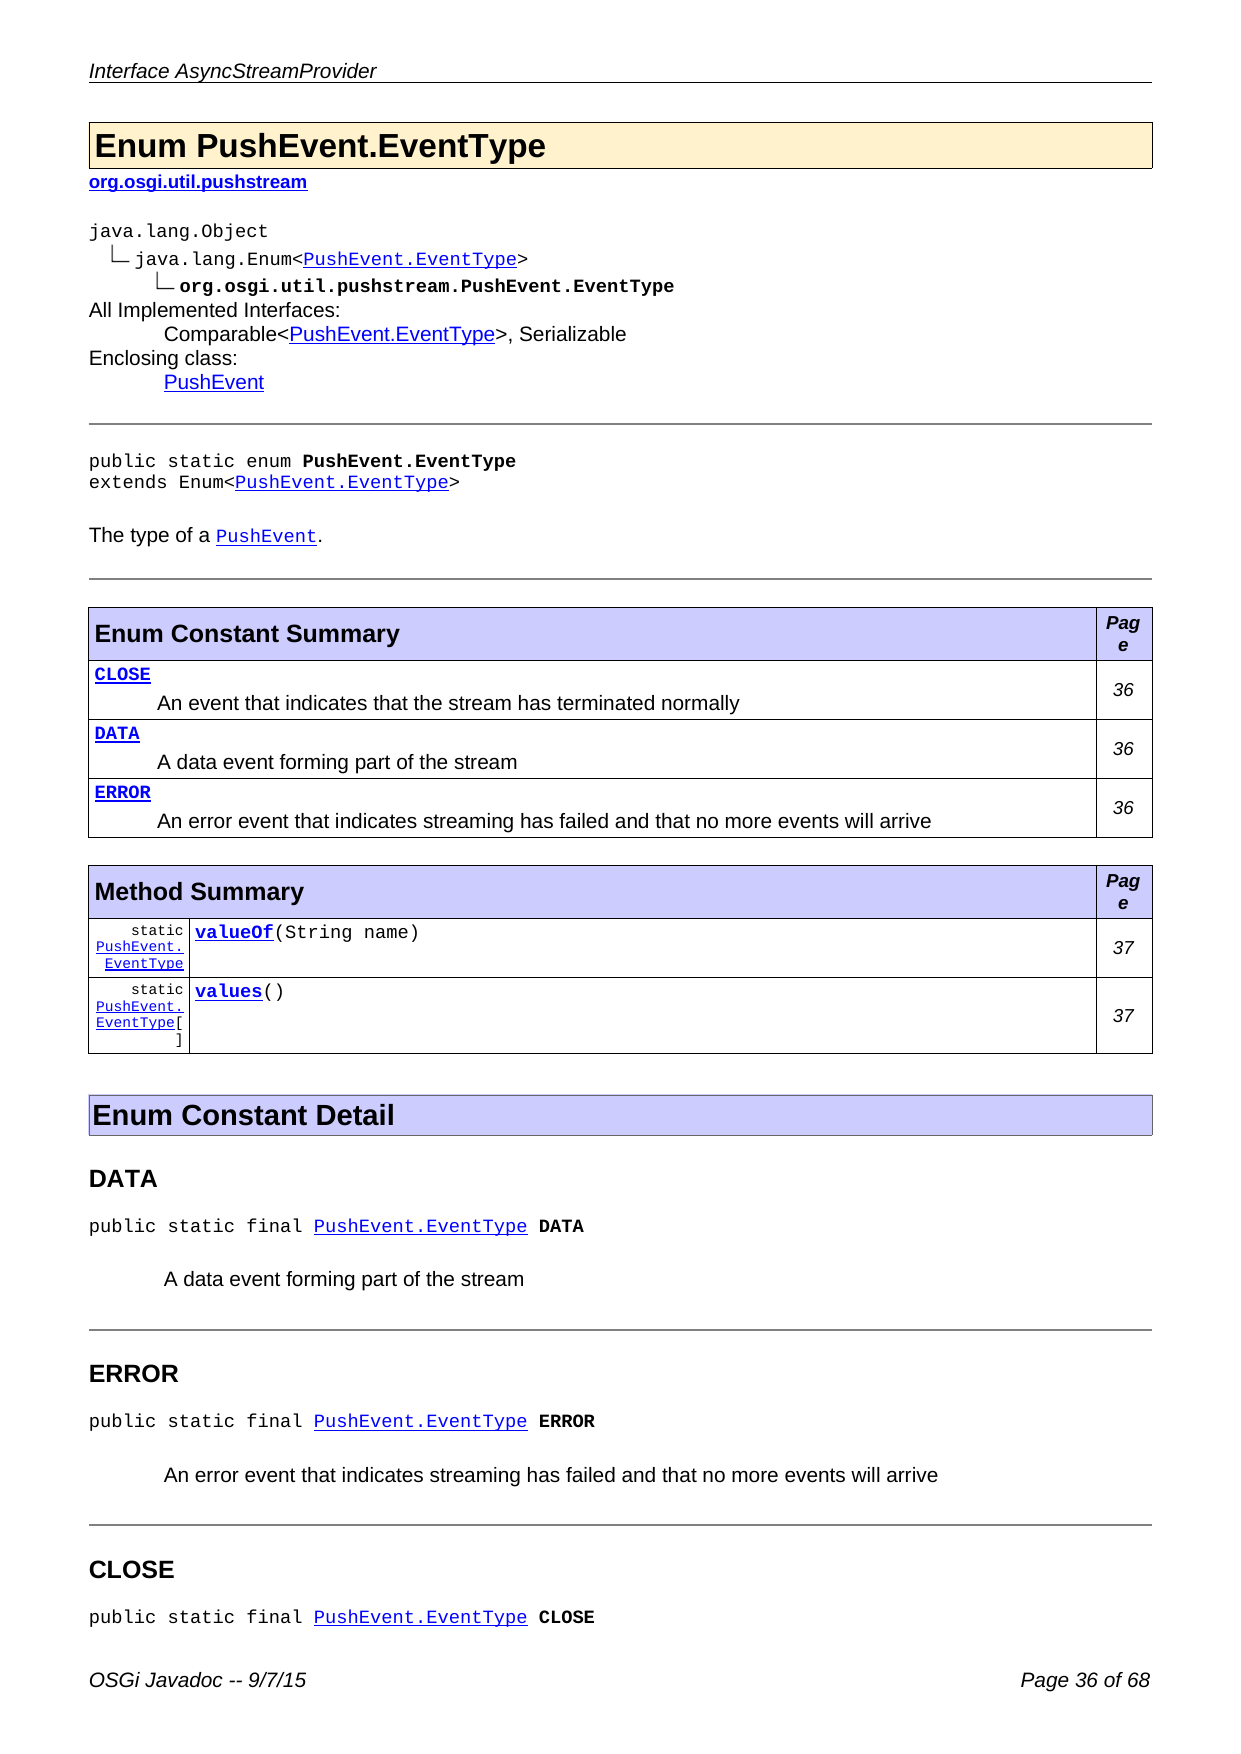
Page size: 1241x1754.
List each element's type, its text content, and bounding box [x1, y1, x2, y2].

text java.lang.Enum<PushEvent.EventType> [88, 243, 1152, 271]
text public static final PushEvent.EventType CLOSE [88, 1608, 1152, 1629]
table_cell valueOf(String name) [190, 919, 1096, 977]
table_cell ERROR An error event that indicates streaming has failed and that no more events will arrive [89, 779, 1096, 837]
table_cell DATA A data event forming part of the stream [89, 720, 1096, 778]
text PushEvent [163, 370, 1152, 394]
text org.osgi.util.pushstream.PushEvent.EventType [88, 271, 1152, 298]
table_cell [1097, 779, 1152, 837]
subtitle All Implemented Interfaces: [88, 298, 1152, 322]
subtitle CLOSE [88, 1555, 1152, 1583]
table_cell values() [190, 978, 1096, 1053]
table_cell [1097, 978, 1152, 1053]
subtitle Enclosing class: [88, 346, 1152, 370]
table_cell [1097, 919, 1152, 977]
table_cell static PushEvent.EventType [89, 919, 189, 977]
table_cell static PushEvent.EventType[] [89, 978, 189, 1053]
text An error event that indicates streaming has failed and that no more events will arrive [163, 1463, 1152, 1487]
text Comparable<PushEvent.EventType>, Serializable [163, 322, 1152, 346]
table_header Page [1097, 866, 1152, 918]
table_cell [1097, 661, 1152, 719]
picture [111, 243, 135, 266]
text public static final PushEvent.EventType DATA [88, 1217, 1152, 1238]
picture [156, 270, 180, 293]
table_cell CLOSE An event that indicates that the stream has terminated normally [89, 661, 1096, 719]
text A data event forming part of the stream [163, 1267, 1152, 1291]
table_header Method Summary [89, 866, 1096, 918]
subtitle ERROR [88, 1359, 1152, 1388]
text public static enum PushEvent.EventType [88, 452, 1152, 473]
subtitle Enum PushEvent.EventType [90, 123, 1152, 168]
subtitle Enum Constant Detail [90, 1096, 1152, 1135]
table_header Enum Constant Summary [89, 608, 1096, 660]
table_cell [1097, 720, 1152, 778]
text The type of a PushEvent. [88, 523, 1152, 548]
subtitle DATA [88, 1164, 1152, 1192]
text org.osgi.util.pushstream [88, 171, 1152, 193]
text extends Enum<PushEvent.EventType> [88, 473, 1152, 494]
text public static final PushEvent.EventType ERROR [88, 1412, 1152, 1433]
table_header Page [1097, 608, 1152, 660]
text java.lang.Object [88, 222, 1152, 243]
